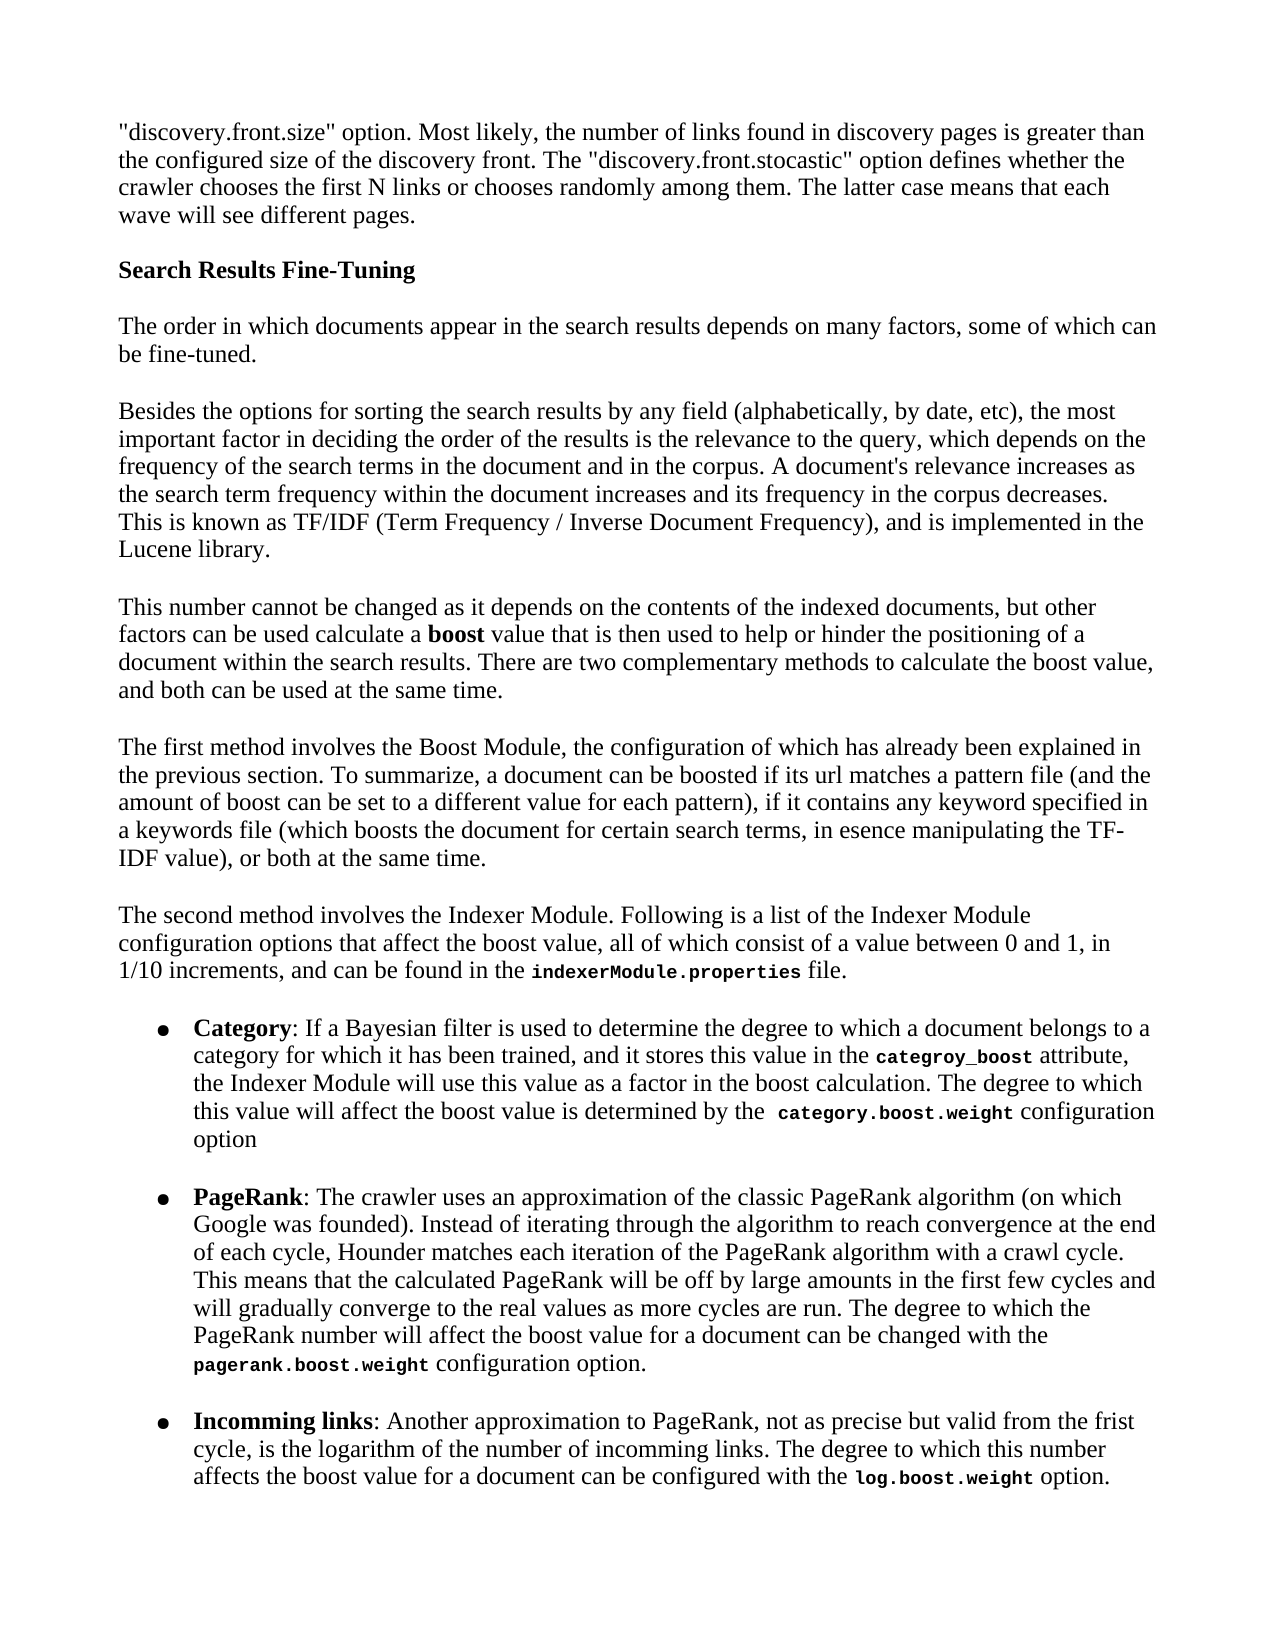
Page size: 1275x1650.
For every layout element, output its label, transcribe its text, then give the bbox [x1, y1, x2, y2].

text The first method involves the Boost Module, the configuration of which has already been explained in the previous section. To summarize, a document can be boosted if its url matches a pattern file (and the amount of boost can be set to a different value for each pattern), if it contains any keyword specified in a keywords file (which boosts the document for certain search terms, in esence manipulating the TF-IDF value), or both at the same time. [118, 733, 1157, 872]
text The order in which documents appear in the search results depends on many factors, some of which can be fine-tuned. [118, 312, 1157, 367]
list PageRank: The crawler uses an approximation of the classic PageRank algorithm (on which Google was founded). Instead of iterating through the algorithm to reach convergence at the end of each cycle, Hounder matches each iteration of the PageRank algorithm with a crawl cycle. This means that the calculated PageRank will be off by large amounts in the first few cycles and will gradually converge to the real values as more cycles are run. The degree to which the PageRank number will affect the boost value for a document can be changed with the pagerank.boost.weight configuration option. [156, 1183, 1157, 1377]
list Category: If a Bayesian filter is used to determine the degree to which a document belongs to a category for which it has been trained, and it stores this value in the categroy_boost attribute, the Indexer Module will use this value as a factor in the boost calculation. The degree to which this value will affect the boost value is determined by the category.boost.weight configuration option [156, 1014, 1157, 1153]
text Search Results Fine-Tuning [118, 257, 1157, 284]
text Besides the options for sorting the search results by any field (alphabetically, by date, etc), the most important factor in deciding the order of the results is the relevance to the query, which depends on the frequency of the search terms in the document and in the corpus. A document's relevance increases as the search term frequency within the document increases and its frequency in the corpus decreases. This is known as TF/IDF (Term Frequency / Inverse Document Frequency), and is implemented in the Lucene library. [118, 397, 1157, 563]
text This number cannot be changed as it depends on the contents of the indexed documents, but other factors can be used calculate a boost value that is then used to help or hinder the positioning of a document within the search results. There are two complementary methods to calculate the boost value, and both can be used at the same time. [118, 593, 1157, 703]
text The second method involves the Indexer Module. Following is a list of the Indexer Module configuration options that affect the boost value, all of which consist of a value between 0 and 1, in 1/10 increments, and can be found in the indexerModule.properties file. [118, 901, 1157, 984]
text "discovery.front.size" option. Most likely, the number of links found in discovery pages is greater than the configured size of the discovery front. The "discovery.front.stocastic" option defines whether the crawler chooses the first N links or chooses randomly among them. The latter case means that each wave will see different pages. [118, 118, 1157, 229]
list Incomming links: Another approximation to PageRank, not as precise but valid from the frist cycle, is the logarithm of the number of incomming links. The degree to which this number affects the boost value for a document can be configured with the log.boost.weight option. [156, 1407, 1157, 1490]
